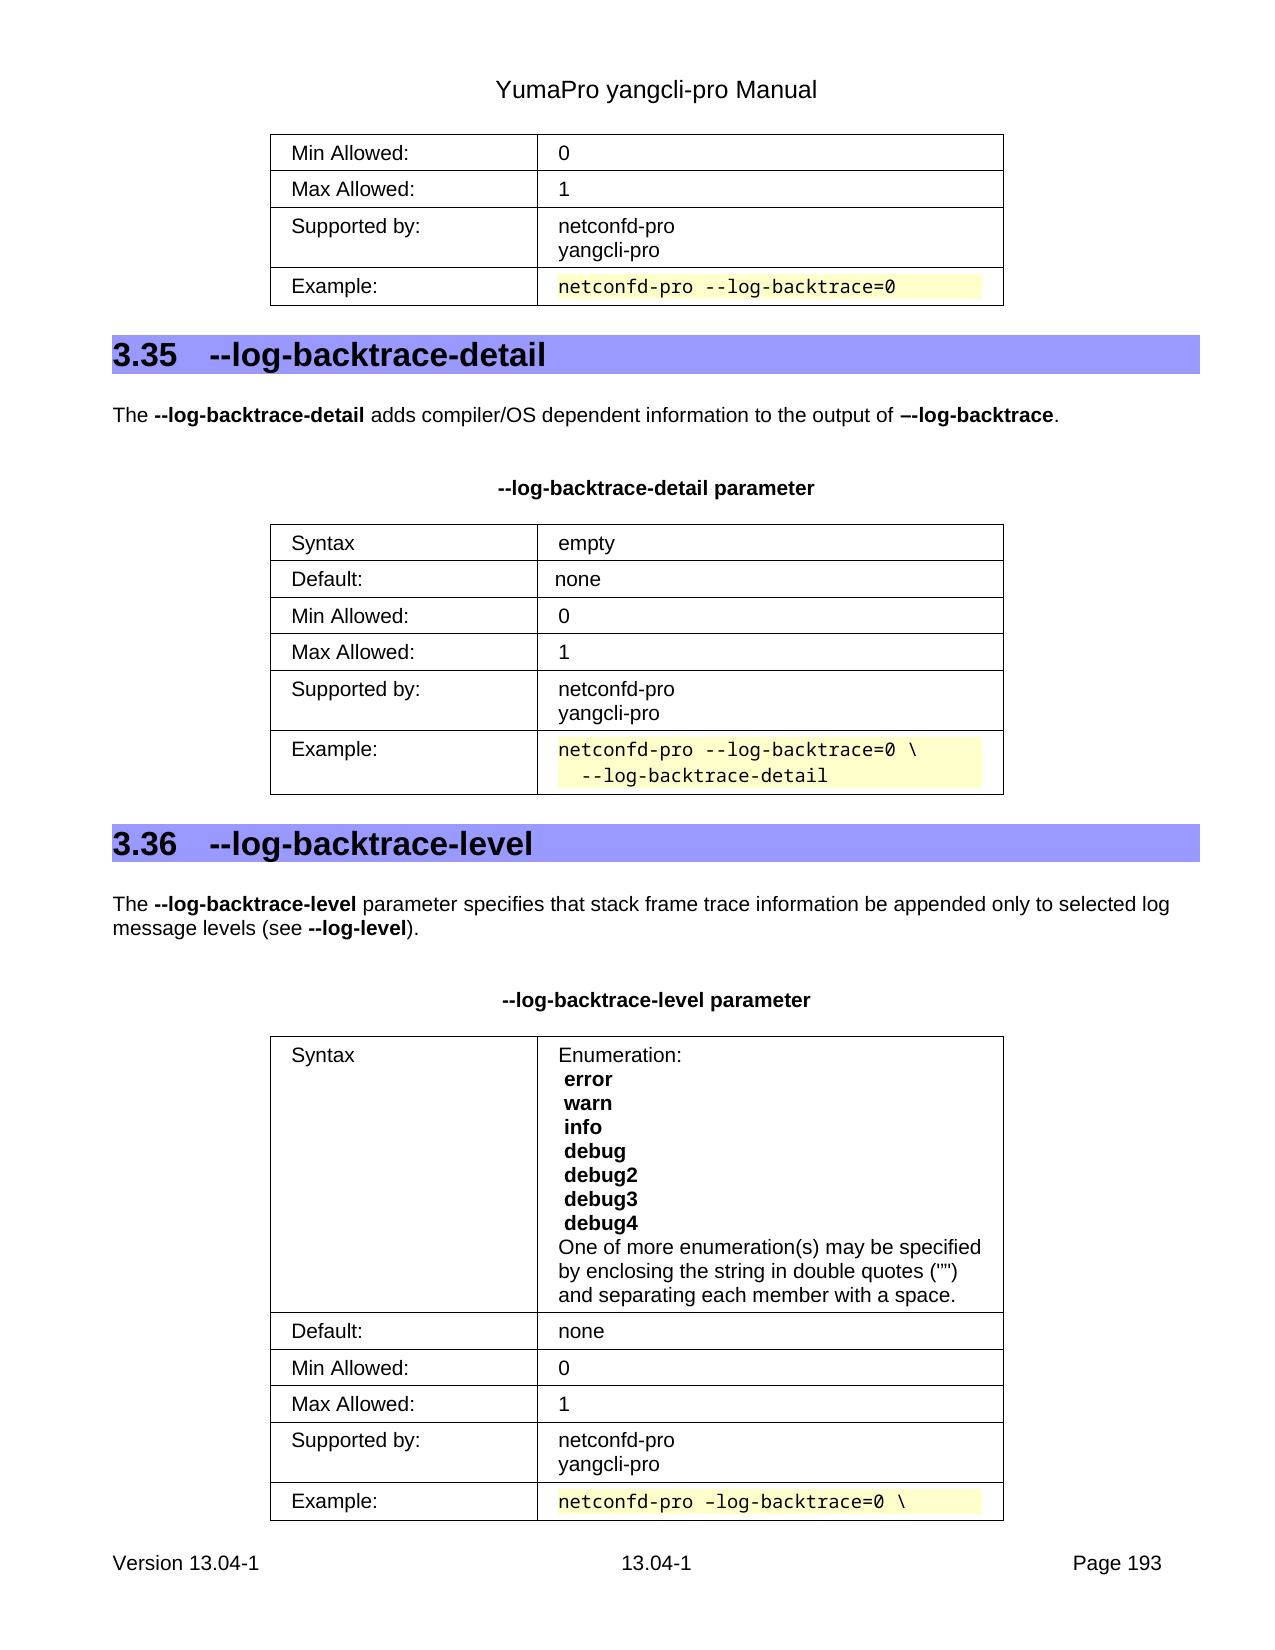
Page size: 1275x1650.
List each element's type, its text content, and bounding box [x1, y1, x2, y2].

table_cell none [538, 561, 1003, 597]
table_cell Supported by: [271, 671, 537, 730]
table_header empty [538, 525, 1003, 560]
table_header Enumeration: error warn info debug debug2 debug3 debug4 One of more enumeration(s) may be specified by enclosing the string in double quotes ('”') and separating each member with a space. [538, 1037, 1003, 1312]
table_cell 0 [538, 598, 1003, 633]
table_cell netconfd-pro --log-backtrace=0 [538, 268, 1003, 305]
table_cell Default: [271, 561, 537, 597]
table_cell Example: [271, 1483, 537, 1520]
subtitle --log-backtrace-detail parameter [127, 476, 1185, 500]
table_cell Example: [271, 731, 537, 793]
table_cell netconfd-pro –log-backtrace=0 \ [538, 1483, 1003, 1520]
table_cell netconfd-pro yangcli-pro [538, 208, 1003, 267]
table_cell Min Allowed: [271, 135, 537, 170]
text The --log-backtrace-level parameter specifies that stack frame trace information be appended only to selected log message levels (see --log-level). [112, 891, 1200, 939]
table_header Syntax [271, 1037, 537, 1312]
table_cell Default: [271, 1313, 537, 1349]
table_cell netconfd-pro yangcli-pro [538, 671, 1003, 730]
subtitle --log-backtrace-level parameter [127, 988, 1185, 1012]
table_cell Min Allowed: [271, 598, 537, 633]
table_header Syntax [271, 525, 537, 560]
table_cell netconfd-pro --log-backtrace=0 \ --log-backtrace-detail [538, 731, 1003, 793]
table_cell 1 [538, 171, 1003, 207]
table_cell Min Allowed: [271, 1350, 537, 1385]
table_cell 1 [538, 1386, 1003, 1422]
table_cell none [538, 1313, 1003, 1349]
table_cell 0 [538, 1350, 1003, 1385]
table_cell Example: [271, 268, 537, 305]
table_cell 0 [538, 135, 1003, 170]
text The --log-backtrace-detail adds compiler/OS dependent information to the output of –-log-backtrace. [112, 403, 1200, 427]
table_cell Max Allowed: [271, 634, 537, 669]
table_cell netconfd-pro yangcli-pro [538, 1423, 1003, 1482]
subtitle --log-backtrace-level [112, 824, 1200, 862]
table_cell 1 [538, 634, 1003, 669]
table_cell Max Allowed: [271, 171, 537, 207]
subtitle --log-backtrace-detail [112, 335, 1200, 374]
table_cell Max Allowed: [271, 1386, 537, 1422]
table_cell Supported by: [271, 1423, 537, 1482]
table_cell Supported by: [271, 208, 537, 267]
